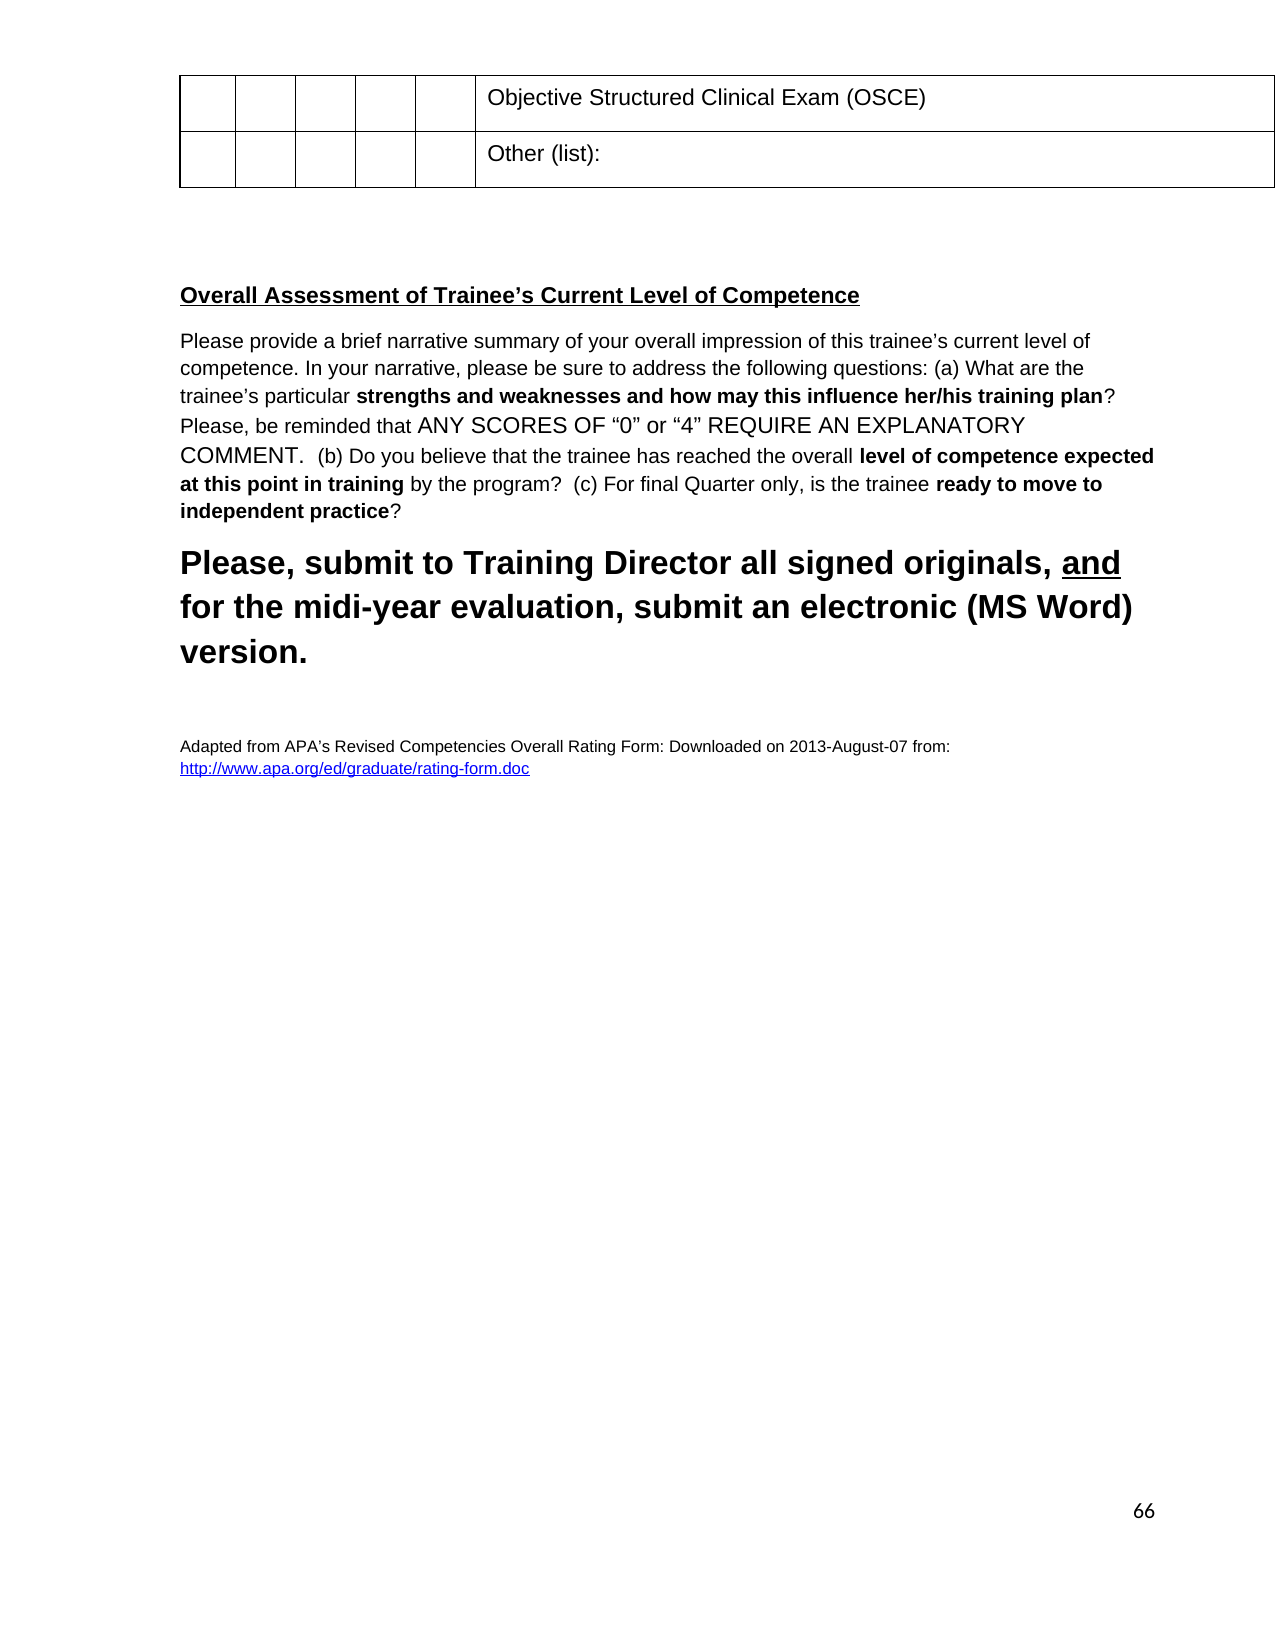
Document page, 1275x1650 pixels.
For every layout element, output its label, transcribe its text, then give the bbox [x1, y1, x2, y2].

table_cell [181, 76, 235, 131]
text Please provide a brief narrative summary of your overall impression of this trainee’s current level of competence. In your narrative, please be sure to address the following questions: (a) What are the trainee’s particular strengths and weaknesses and how may this influence her/his training plan? Please, be reminded that ANY SCORES OF “0” or “4” REQUIRE AN EXPLANATORY COMMENT. (b) Do you believe that the trainee has reached the overall level of competence expected at this point in training by the program? (c) For final Quarter only, is the trainee ready to move to independent practice? [180, 329, 1155, 523]
table_cell [296, 76, 355, 131]
table_cell [296, 132, 355, 187]
table_cell Objective Structured Clinical Exam (OSCE) [476, 76, 1274, 131]
table_cell [356, 132, 415, 187]
text Please, submit to Training Director all signed originals, and for the midi-year evaluation, submit an electronic (MS Word) version. [180, 543, 1155, 670]
table_cell [416, 132, 475, 187]
table_cell [236, 76, 295, 131]
text Adapted from APA’s Revised Competencies Overall Rating Form: Downloaded on 2013-August-07 from: http://www.apa.org/ed/graduate/rating-form.doc [180, 737, 1155, 778]
table_cell [356, 76, 415, 131]
table_cell [181, 132, 235, 187]
table_cell [236, 132, 295, 187]
text Overall Assessment of Trainee’s Current Level of Competence [180, 282, 1155, 308]
table_cell [416, 76, 475, 131]
table_cell Other (list): [476, 132, 1274, 187]
